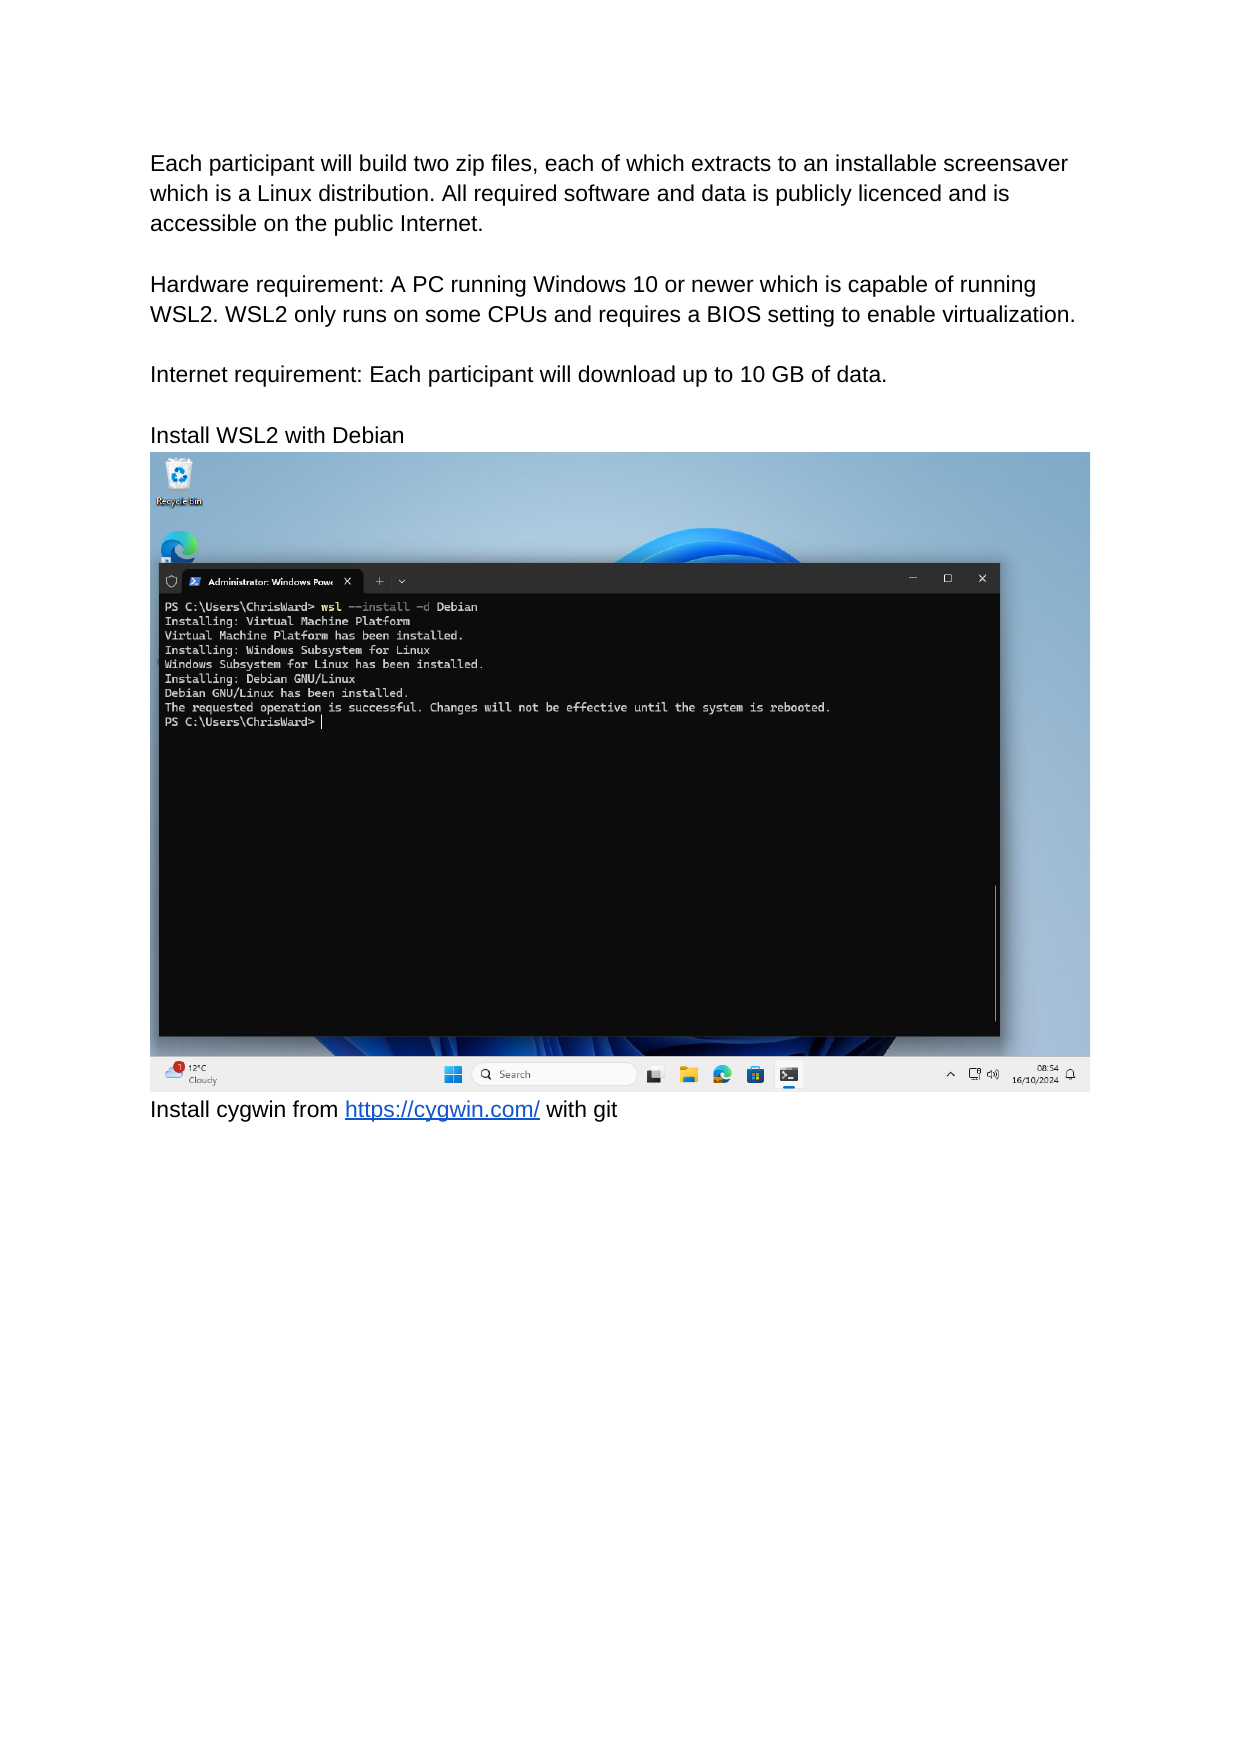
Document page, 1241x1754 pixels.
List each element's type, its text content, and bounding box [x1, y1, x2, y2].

text Internet requirement: Each participant will download up to 10 GB of data. [150, 361, 1091, 388]
text Install cygwin from https://cygwin.com/ with git [150, 1096, 1091, 1122]
text Each participant will build two zip files, each of which extracts to an installable screensaver which is a Linux distribution. All required software and data is publicly licenced and is accessible on the public Internet. [150, 150, 1091, 237]
text Hardware requirement: A PC running Windows 10 or newer which is capable of running WSL2. WSL2 only runs on some CPUs and requires a BIOS setting to enable virtualization. [150, 271, 1091, 327]
text Install WSL2 with Debian [150, 422, 1091, 448]
